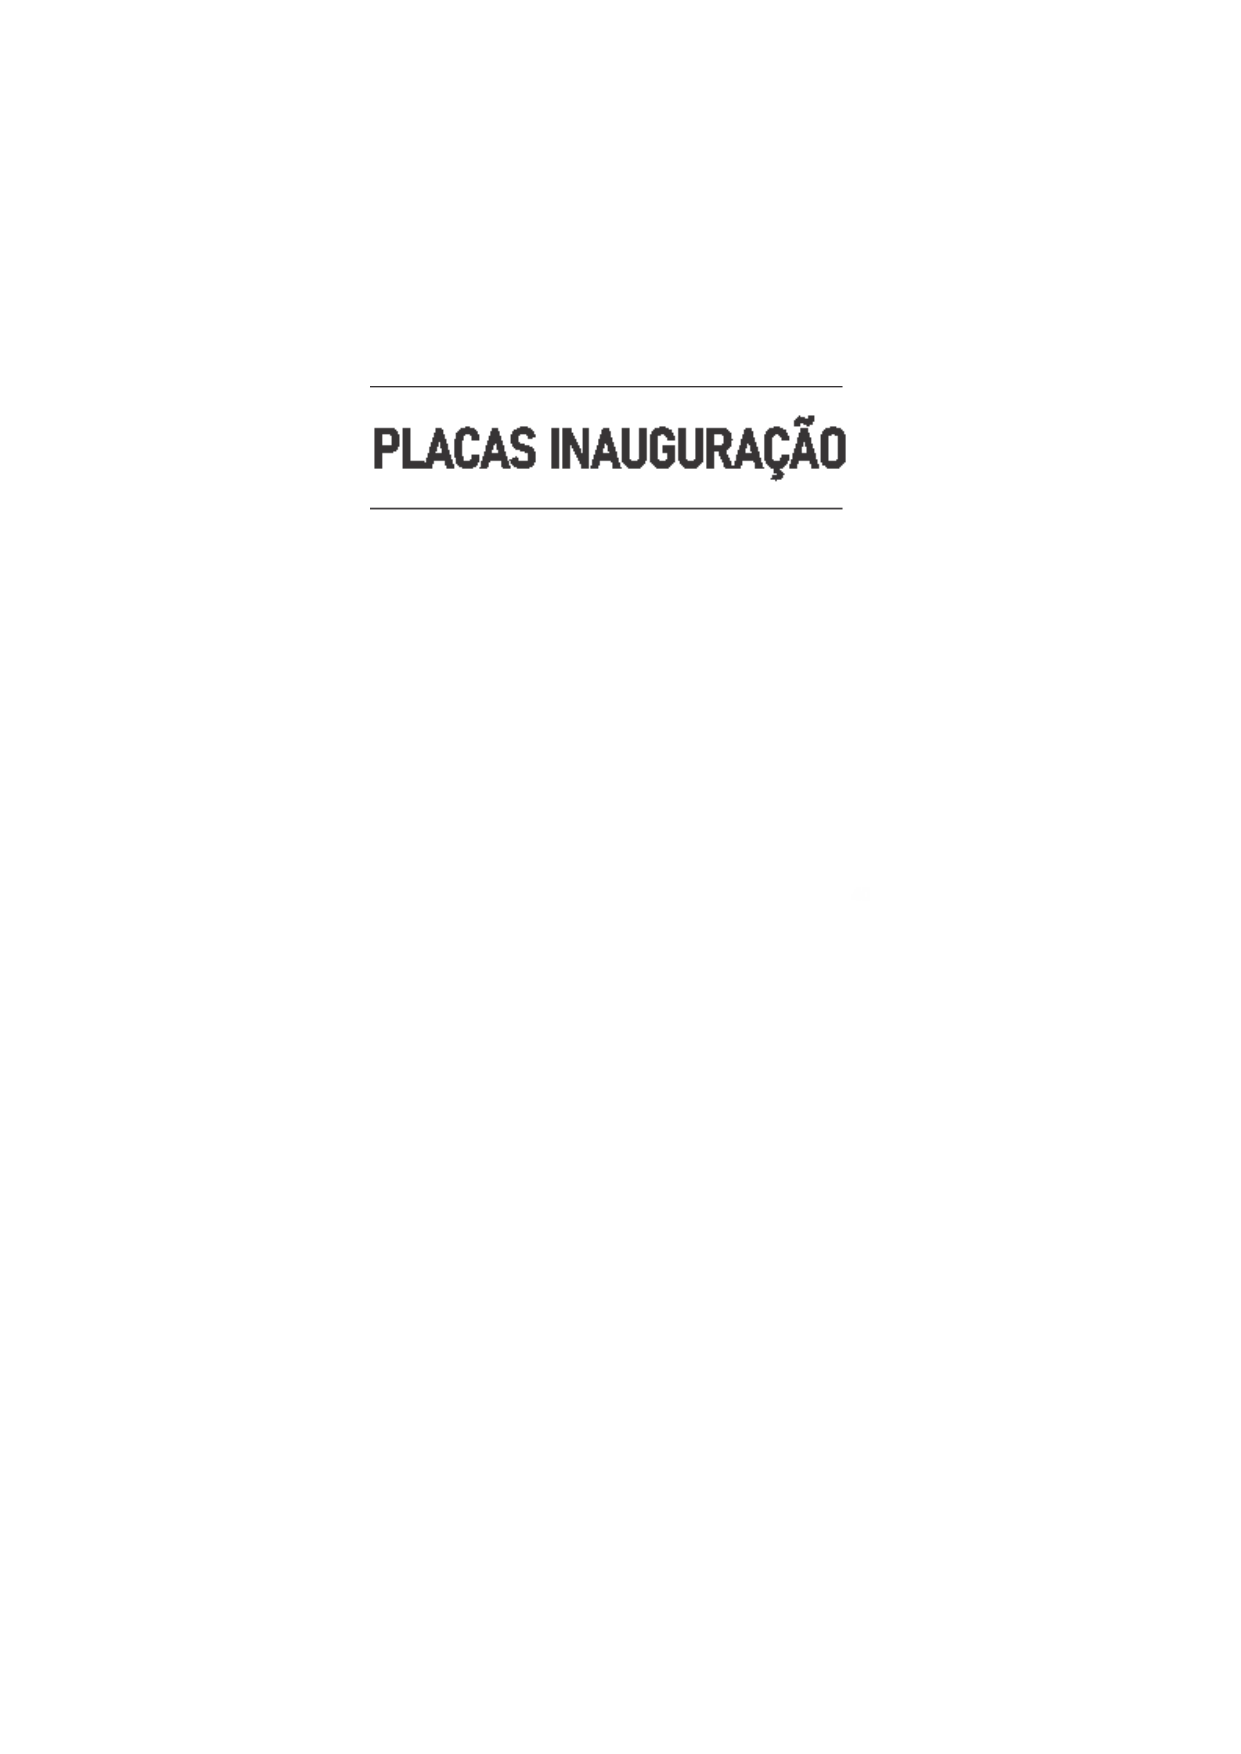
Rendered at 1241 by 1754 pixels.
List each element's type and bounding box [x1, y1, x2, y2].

picture [370, 386, 870, 901]
